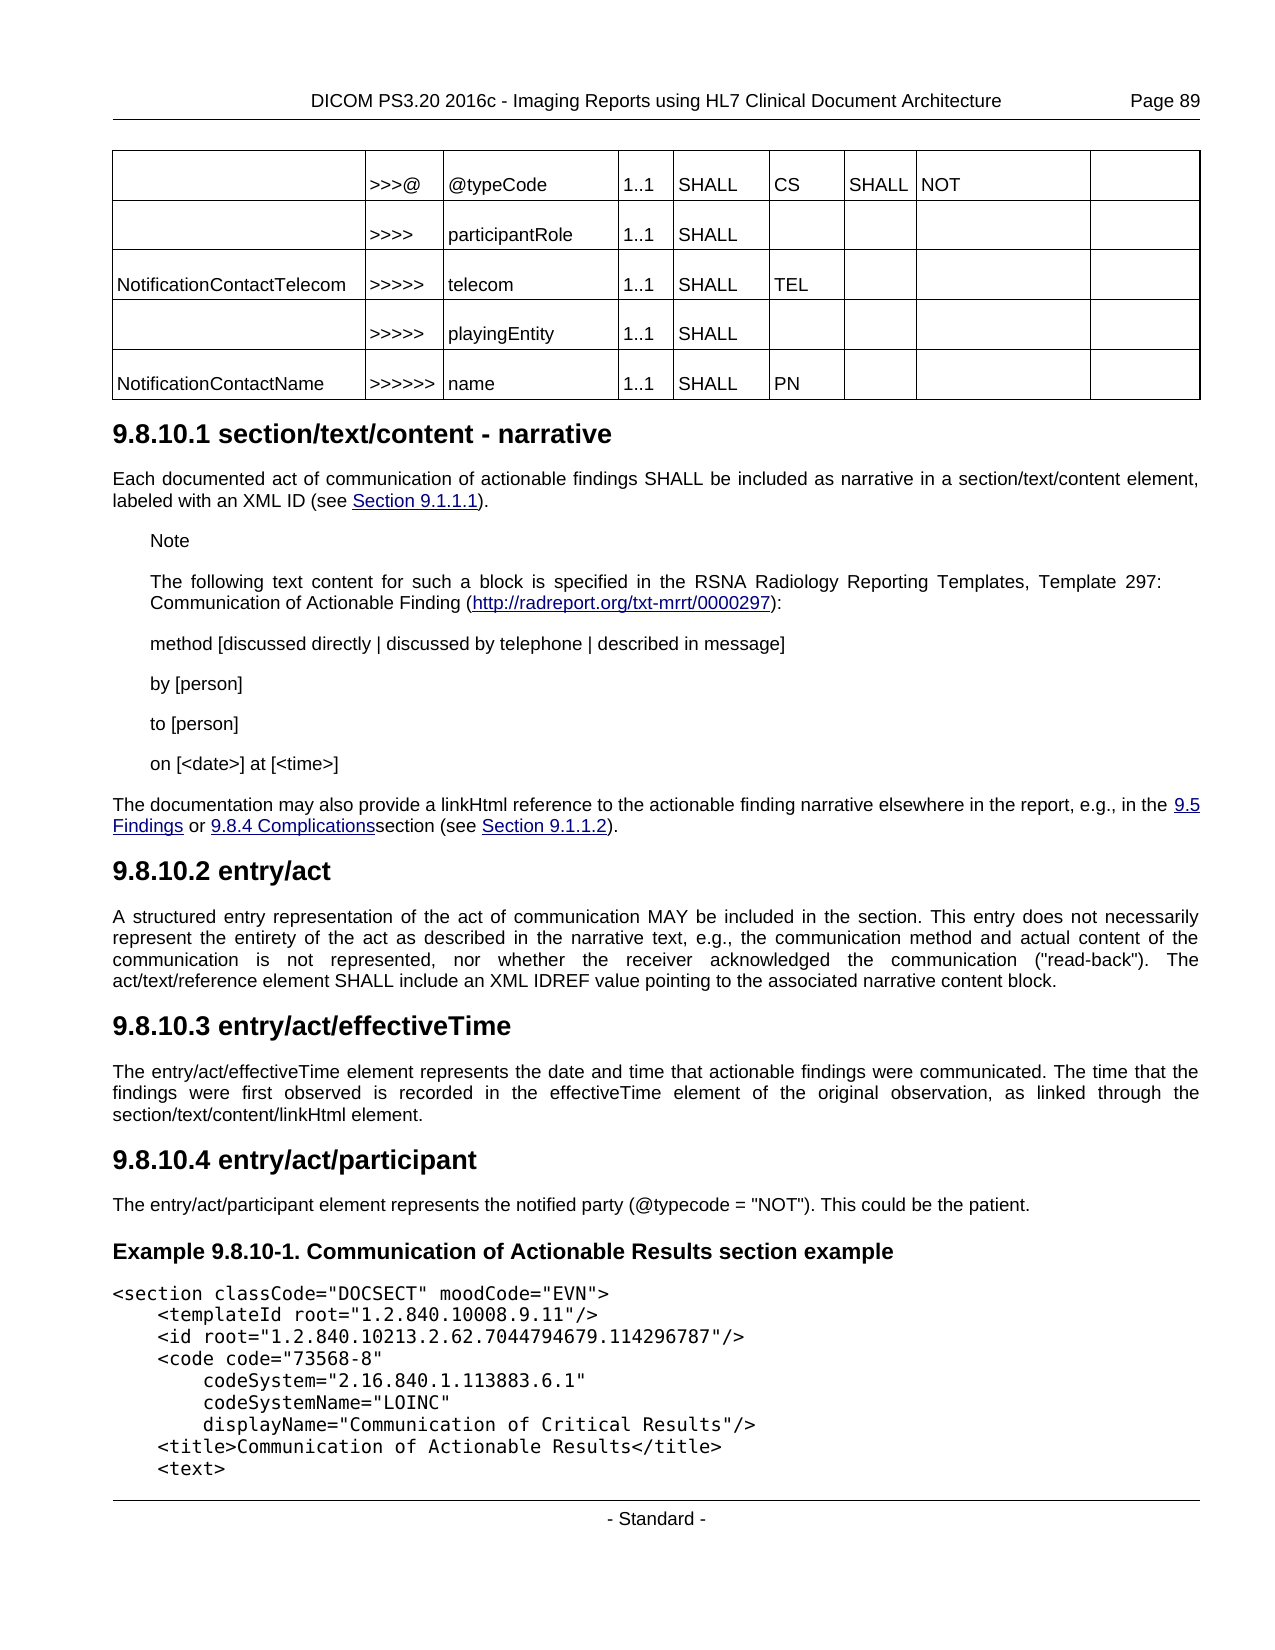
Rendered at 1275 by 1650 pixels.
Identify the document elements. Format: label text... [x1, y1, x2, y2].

table_cell TEL [770, 250, 844, 299]
table_cell Notification​Contact​Name [113, 350, 365, 398]
text The documentation may also provide a linkHtml reference to the actionable finding narrative elsewhere in the report, e.g., in the 9.5 Findings or 9.8.4 Complicationssection (see Section 9.1.1.2). [112, 793, 1200, 837]
text A structured entry representation of the act of communication MAY be included in the section. This entry does not necessarily represent the entirety of the act as described in the narrative text, e.g., the communication method and actual content of the communication is not represented, nor whether the receiver acknowledged the communication ("read-back"). The act/text/reference element SHALL include an XML IDREF value pointing to the associated narrative content block. [112, 905, 1200, 992]
text Each documented act of communication of actionable findings SHALL be included as narrative in a section/text/content element, labeled with an XML ID (see Section 9.1.1.1). [112, 468, 1200, 511]
text method [discussed directly | discussed by telephone | described in message] [150, 632, 1162, 654]
table_cell playing​Entity [444, 300, 618, 349]
table_cell @typeCode [444, 151, 618, 200]
table_cell >>>>> [366, 300, 443, 349]
table_cell [113, 300, 365, 349]
text 9.8.10.3 entry/act/effectiveTime [112, 1010, 1200, 1042]
text to [person] [150, 713, 1162, 734]
text Note [150, 530, 1162, 552]
table_cell participant​Role [444, 201, 618, 249]
table_cell SHALL [674, 250, 769, 299]
table_cell SHALL [674, 201, 769, 249]
table_cell [1091, 151, 1199, 200]
table_cell [917, 250, 1090, 299]
table_cell [1091, 201, 1199, 249]
text 9.8.10.2 entry/act [112, 855, 1200, 887]
table_cell [917, 350, 1090, 398]
text The entry/act/participant element represents the notified party (@typecode = "NOT"). This could be the patient. [112, 1194, 1200, 1215]
table_cell >>>> [366, 201, 443, 249]
table_cell NOT [917, 151, 1090, 200]
table_cell PN [770, 350, 844, 398]
table_cell [770, 201, 844, 249]
table_cell SHALL [674, 300, 769, 349]
text <section classCode="DOCSECT" moodCode="EVN"> <templateId root="1.2.840.10008.9.11"/> <id root="1.2.840.10213.2.62.7044794679.114296787"/> <code code="73568-8" codeSystem="2.16.840.1.113883.6.1" codeSystemName="LOINC" displayName="Communication of Critical Results"/> <title>Communication of Actionable Results</title> <text> [112, 1282, 1200, 1479]
table_cell SHALL [674, 151, 769, 200]
table_cell [113, 201, 365, 249]
text 9.8.10.4 entry/act/participant [112, 1144, 1200, 1175]
text Example 9.8.10-1. Communication of Actionable Results section example [112, 1238, 1200, 1264]
table_cell [845, 250, 916, 299]
table_cell Notification​Contact​Telecom [113, 250, 365, 299]
table_cell [917, 201, 1090, 249]
table_cell [1091, 350, 1199, 398]
table_cell 1..1 [619, 151, 673, 200]
table_cell 1..1 [619, 350, 673, 398]
table_cell name [444, 350, 618, 398]
text by [person] [150, 673, 1162, 694]
table_cell [845, 350, 916, 398]
table_cell [845, 201, 916, 249]
table_cell SHALL [674, 350, 769, 398]
table_cell [1091, 300, 1199, 349]
table_cell SHALL [845, 151, 916, 200]
table_cell [1091, 250, 1199, 299]
text The following text content for such a block is specified in the RSNA Radiology Reporting Templates, Template 297: Communication of Actionable Finding (http://​radreport.org/​txt-mrrt/​0000297): [150, 570, 1162, 613]
table_cell CS [770, 151, 844, 200]
text on [<date>] at [<time>] [150, 753, 1162, 775]
table_cell [770, 300, 844, 349]
table_cell >>>@ [366, 151, 443, 200]
table_cell 1..1 [619, 201, 673, 249]
table_cell >>>>> [366, 250, 443, 299]
text 9.8.10.1 section/text/content - narrative [112, 418, 1200, 449]
text The entry/act/effectiveTime element represents the date and time that actionable findings were communicated. The time that the findings were first observed is recorded in the effectiveTime element of the original observation, as linked through the section/text/content/linkHtml element. [112, 1060, 1200, 1125]
table_cell 1..1 [619, 250, 673, 299]
table_cell telecom [444, 250, 618, 299]
table_cell [917, 300, 1090, 349]
table_cell [845, 300, 916, 349]
table_cell 1..1 [619, 300, 673, 349]
table_cell [113, 151, 365, 200]
table_cell >>>>>> [366, 350, 443, 398]
